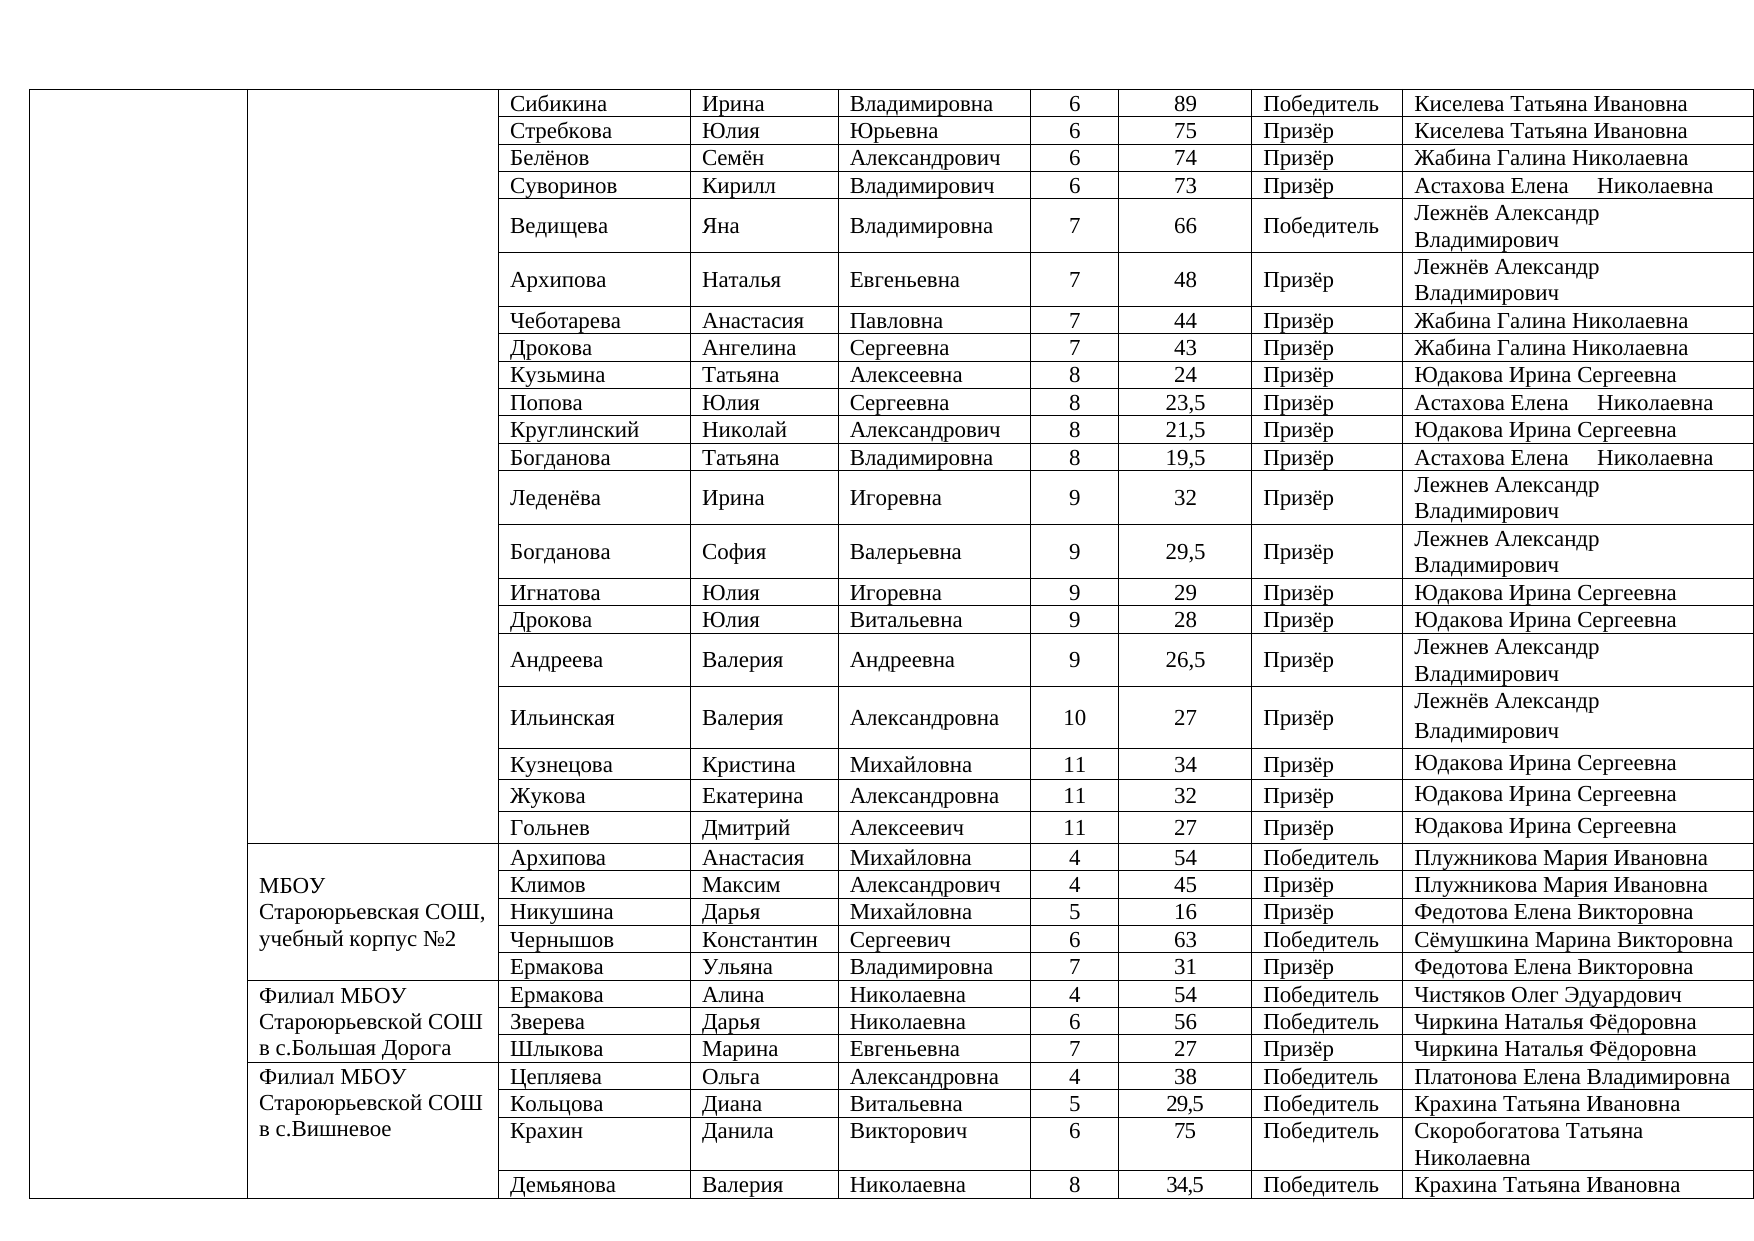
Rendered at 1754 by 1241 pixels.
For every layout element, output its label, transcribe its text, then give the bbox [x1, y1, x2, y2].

table_cell Кирилл [691, 172, 838, 198]
table_cell Призёр [1252, 812, 1402, 843]
table_cell Евгеньевна [839, 1035, 1030, 1062]
table_cell 34 [1119, 749, 1251, 779]
table_cell Александровна [839, 780, 1030, 811]
table_cell 8 [1031, 1171, 1118, 1198]
table_cell 32 [1119, 780, 1251, 811]
table_cell 7 [1031, 1035, 1118, 1062]
table_cell Игоревна [839, 471, 1030, 524]
table_cell 26,5 [1119, 634, 1251, 686]
table_cell Михайловна [839, 749, 1030, 779]
table_cell 29 [1119, 579, 1251, 605]
table_cell Александрович [839, 416, 1030, 443]
table_cell Витальевна [839, 1090, 1030, 1117]
table_cell Чиркина Наталья Фёдоровна [1403, 1035, 1753, 1062]
table_cell 16 [1119, 899, 1251, 925]
table_cell Гольнев [499, 812, 690, 843]
table_cell 28 [1119, 606, 1251, 632]
table_cell Призёр [1252, 953, 1402, 979]
table_cell 63 [1119, 926, 1251, 952]
table_cell 5 [1031, 899, 1118, 925]
table_cell 19,5 [1119, 444, 1251, 470]
table_cell Призёр [1252, 334, 1402, 361]
table_cell Попова [499, 389, 690, 415]
table_cell Призёр [1252, 172, 1402, 198]
table_cell 27 [1119, 1035, 1251, 1062]
table_cell Чиркина Наталья Фёдоровна [1403, 1008, 1753, 1034]
table_cell Белёнов [499, 145, 690, 171]
table_cell Данила [691, 1118, 838, 1170]
table_cell Николаевна [839, 1171, 1030, 1198]
table_cell Марина [691, 1035, 838, 1062]
table_cell 54 [1119, 981, 1251, 1007]
table_cell Круглинский [499, 416, 690, 443]
table_cell Филиал МБОУ Староюрьевской СОШ в с.Большая Дорога [248, 981, 498, 1062]
table_cell 73 [1119, 172, 1251, 198]
table_cell 23,5 [1119, 389, 1251, 415]
table_cell Победитель [1252, 1171, 1402, 1198]
table_cell Лежнев Александр Владимирович [1403, 525, 1753, 578]
table_cell 45 [1119, 871, 1251, 897]
table_cell Михайловна [839, 899, 1030, 925]
table_cell Призёр [1252, 687, 1402, 748]
table_cell Никушина [499, 899, 690, 925]
table_cell Чистяков Олег Эдуардович [1403, 981, 1753, 1007]
table_cell 27 [1119, 687, 1251, 748]
table_cell 6 [1031, 926, 1118, 952]
table_cell 31 [1119, 953, 1251, 979]
table_cell Владимировна [839, 199, 1030, 252]
table_cell 6 [1031, 1008, 1118, 1034]
table_cell Сергеевна [839, 389, 1030, 415]
table_cell Александровна [839, 1063, 1030, 1089]
table_cell Валерия [691, 634, 838, 686]
table_cell Победитель [1252, 1008, 1402, 1034]
table_cell Владимировна [839, 90, 1030, 116]
table_cell Победитель [1252, 981, 1402, 1007]
table_cell Федотова Елена Викторовна [1403, 899, 1753, 925]
table_cell Зверева [499, 1008, 690, 1034]
table_cell 27 [1119, 812, 1251, 843]
table_cell Победитель [1252, 1063, 1402, 1089]
table_cell Призёр [1252, 780, 1402, 811]
table_cell Юрьевна [839, 117, 1030, 143]
table_cell 6 [1031, 145, 1118, 171]
table_cell Игнатова [499, 579, 690, 605]
table_cell 29,5 [1119, 525, 1251, 578]
table_cell Владимирович [839, 172, 1030, 198]
table_cell 38 [1119, 1063, 1251, 1089]
table_cell [248, 90, 498, 843]
table_cell 75 [1119, 117, 1251, 143]
table_cell Плужникова Мария Ивановна [1403, 844, 1753, 870]
table_cell Максим [691, 871, 838, 897]
table_cell Владимировна [839, 444, 1030, 470]
table_cell Призёр [1252, 606, 1402, 632]
table_cell Семён [691, 145, 838, 171]
table_cell 75 [1119, 1118, 1251, 1170]
table_cell Призёр [1252, 579, 1402, 605]
table_cell Богданова [499, 525, 690, 578]
table_cell 8 [1031, 389, 1118, 415]
table_cell Александровна [839, 687, 1030, 748]
table_cell 56 [1119, 1008, 1251, 1034]
table_cell 4 [1031, 844, 1118, 870]
table_cell Юдакова Ирина Сергеевна [1403, 780, 1753, 811]
table_cell Викторович [839, 1118, 1030, 1170]
table_cell 9 [1031, 634, 1118, 686]
table_cell Победитель [1252, 926, 1402, 952]
table_cell Александрович [839, 145, 1030, 171]
table_cell Призёр [1252, 899, 1402, 925]
table_cell 66 [1119, 199, 1251, 252]
table_cell 8 [1031, 416, 1118, 443]
table_cell Витальевна [839, 606, 1030, 632]
table_cell Анастасия [691, 844, 838, 870]
table_cell Крахин [499, 1118, 690, 1170]
table_cell Призёр [1252, 525, 1402, 578]
table_cell Жукова [499, 780, 690, 811]
table_cell 9 [1031, 606, 1118, 632]
table_cell Лежнев Александр Владимирович [1403, 634, 1753, 686]
table_cell Крахина Татьяна Ивановна [1403, 1090, 1753, 1117]
table_cell Дрокова [499, 606, 690, 632]
table_cell Дрокова [499, 334, 690, 361]
table_cell Павловна [839, 307, 1030, 333]
table_cell Жабина Галина Николаевна [1403, 145, 1753, 171]
table_cell Шлыкова [499, 1035, 690, 1062]
table_cell Призёр [1252, 416, 1402, 443]
table_cell Цепляева [499, 1063, 690, 1089]
table_cell 5 [1031, 1090, 1118, 1117]
table_cell МБОУ Староюрьевская СОШ, учебный корпус №2 [248, 844, 498, 979]
table_cell 4 [1031, 871, 1118, 897]
table_cell 7 [1031, 307, 1118, 333]
table_cell Победитель [1252, 1118, 1402, 1170]
table_cell 48 [1119, 253, 1251, 306]
table_cell Ирина [691, 471, 838, 524]
table_cell Жабина Галина Николаевна [1403, 334, 1753, 361]
table_cell Лежнев Александр Владимирович [1403, 471, 1753, 524]
table_cell Астахова Елена Николаевна [1403, 172, 1753, 198]
table_cell 89 [1119, 90, 1251, 116]
table_cell Владимировна [839, 953, 1030, 979]
table_cell Юлия [691, 579, 838, 605]
table_cell Игоревна [839, 579, 1030, 605]
table_cell 11 [1031, 749, 1118, 779]
table_cell 7 [1031, 253, 1118, 306]
table_cell Леденёва [499, 471, 690, 524]
table_cell Ангелина [691, 334, 838, 361]
table_cell Призёр [1252, 362, 1402, 388]
table_cell Алина [691, 981, 838, 1007]
table_cell Юдакова Ирина Сергеевна [1403, 416, 1753, 443]
table_cell Екатерина [691, 780, 838, 811]
table_cell Жабина Галина Николаевна [1403, 307, 1753, 333]
table_cell Киселева Татьяна Ивановна [1403, 90, 1753, 116]
table_cell Демьянова [499, 1171, 690, 1198]
table_cell Федотова Елена Викторовна [1403, 953, 1753, 979]
table_cell Плужникова Мария Ивановна [1403, 871, 1753, 897]
table_cell Лежнёв Александр Владимирович [1403, 687, 1753, 748]
table_cell Юдакова Ирина Сергеевна [1403, 749, 1753, 779]
table_cell Дарья [691, 1008, 838, 1034]
table_cell Юлия [691, 389, 838, 415]
table_cell 6 [1031, 117, 1118, 143]
table_cell 32 [1119, 471, 1251, 524]
table_cell Ермакова [499, 953, 690, 979]
table_cell Татьяна [691, 362, 838, 388]
table_cell Юлия [691, 117, 838, 143]
table_cell 34,5 [1119, 1171, 1251, 1198]
table_cell Ильинская [499, 687, 690, 748]
table_cell Кузнецова [499, 749, 690, 779]
table_cell Юдакова Ирина Сергеевна [1403, 362, 1753, 388]
table_cell Архипова [499, 253, 690, 306]
table_cell 21,5 [1119, 416, 1251, 443]
table_cell [30, 90, 247, 1198]
table_cell Призёр [1252, 471, 1402, 524]
table_cell Юлия [691, 606, 838, 632]
table_cell Кристина [691, 749, 838, 779]
table_cell 11 [1031, 780, 1118, 811]
table_cell Победитель [1252, 90, 1402, 116]
table_cell Дарья [691, 899, 838, 925]
table_cell Дмитрий [691, 812, 838, 843]
table_cell Юдакова Ирина Сергеевна [1403, 812, 1753, 843]
table_cell 29,5 [1119, 1090, 1251, 1117]
table_cell Победитель [1252, 199, 1402, 252]
table_cell Призёр [1252, 253, 1402, 306]
table_cell Чернышов [499, 926, 690, 952]
table_cell 4 [1031, 981, 1118, 1007]
table_cell Алексеевна [839, 362, 1030, 388]
table_cell Стребкова [499, 117, 690, 143]
table_cell Призёр [1252, 1035, 1402, 1062]
table_cell Ирина [691, 90, 838, 116]
table_cell Сёмушкина Марина Викторовна [1403, 926, 1753, 952]
table_cell Климов [499, 871, 690, 897]
table_cell Татьяна [691, 444, 838, 470]
table_cell Призёр [1252, 749, 1402, 779]
table_cell Валерия [691, 1171, 838, 1198]
table_cell Николай [691, 416, 838, 443]
table_cell Сергеевна [839, 334, 1030, 361]
table_cell 6 [1031, 172, 1118, 198]
table_cell 54 [1119, 844, 1251, 870]
table_cell Астахова Елена Николаевна [1403, 389, 1753, 415]
table_cell 8 [1031, 362, 1118, 388]
table_cell Сергеевич [839, 926, 1030, 952]
table_cell Михайловна [839, 844, 1030, 870]
table_cell Николаевна [839, 1008, 1030, 1034]
table_cell Алексеевич [839, 812, 1030, 843]
table_cell Диана [691, 1090, 838, 1117]
table_cell Суворинов [499, 172, 690, 198]
table_cell Евгеньевна [839, 253, 1030, 306]
table_cell 7 [1031, 953, 1118, 979]
table_cell Кольцова [499, 1090, 690, 1117]
table_cell Платонова Елена Владимировна [1403, 1063, 1753, 1089]
table_cell 7 [1031, 199, 1118, 252]
table_cell Ведищева [499, 199, 690, 252]
table_cell Юдакова Ирина Сергеевна [1403, 606, 1753, 632]
table_cell Призёр [1252, 871, 1402, 897]
table_cell Ульяна [691, 953, 838, 979]
table_cell Юдакова Ирина Сергеевна [1403, 579, 1753, 605]
table_cell 44 [1119, 307, 1251, 333]
table_cell Крахина Татьяна Ивановна [1403, 1171, 1753, 1198]
table_cell 43 [1119, 334, 1251, 361]
table_cell Андреева [499, 634, 690, 686]
table_cell 9 [1031, 471, 1118, 524]
table_cell Скоробогатова Татьяна Николаевна [1403, 1118, 1753, 1170]
table_cell Николаевна [839, 981, 1030, 1007]
table_cell Валерьевна [839, 525, 1030, 578]
table_cell Призёр [1252, 444, 1402, 470]
table_cell 6 [1031, 1118, 1118, 1170]
table_cell Лежнёв Александр Владимирович [1403, 253, 1753, 306]
table_cell Призёр [1252, 307, 1402, 333]
table_cell Ольга [691, 1063, 838, 1089]
table_cell 7 [1031, 334, 1118, 361]
table_cell Архипова [499, 844, 690, 870]
table_cell Анастасия [691, 307, 838, 333]
table_cell Яна [691, 199, 838, 252]
table_cell 8 [1031, 444, 1118, 470]
table_cell Победитель [1252, 844, 1402, 870]
table_cell Филиал МБОУ Староюрьевской СОШ в с.Вишневое [248, 1063, 498, 1198]
table_cell 24 [1119, 362, 1251, 388]
table_cell 9 [1031, 525, 1118, 578]
table_cell 4 [1031, 1063, 1118, 1089]
table_cell 9 [1031, 579, 1118, 605]
table_cell Призёр [1252, 389, 1402, 415]
table_cell Астахова Елена Николаевна [1403, 444, 1753, 470]
table_cell Ермакова [499, 981, 690, 1007]
table_cell Призёр [1252, 117, 1402, 143]
table_cell Андреевна [839, 634, 1030, 686]
table_cell Сибикина [499, 90, 690, 116]
table_cell Кузьмина [499, 362, 690, 388]
table_cell 11 [1031, 812, 1118, 843]
table_cell 6 [1031, 90, 1118, 116]
table_cell Константин [691, 926, 838, 952]
table_cell Александрович [839, 871, 1030, 897]
table_cell Призёр [1252, 634, 1402, 686]
table_cell Киселева Татьяна Ивановна [1403, 117, 1753, 143]
table_cell Лежнёв Александр Владимирович [1403, 199, 1753, 252]
table_cell 10 [1031, 687, 1118, 748]
table_cell Победитель [1252, 1090, 1402, 1117]
table_cell Богданова [499, 444, 690, 470]
table_cell Валерия [691, 687, 838, 748]
table_cell 74 [1119, 145, 1251, 171]
table_cell Призёр [1252, 145, 1402, 171]
table_cell София [691, 525, 838, 578]
table_cell Чеботарева [499, 307, 690, 333]
table_cell Наталья [691, 253, 838, 306]
